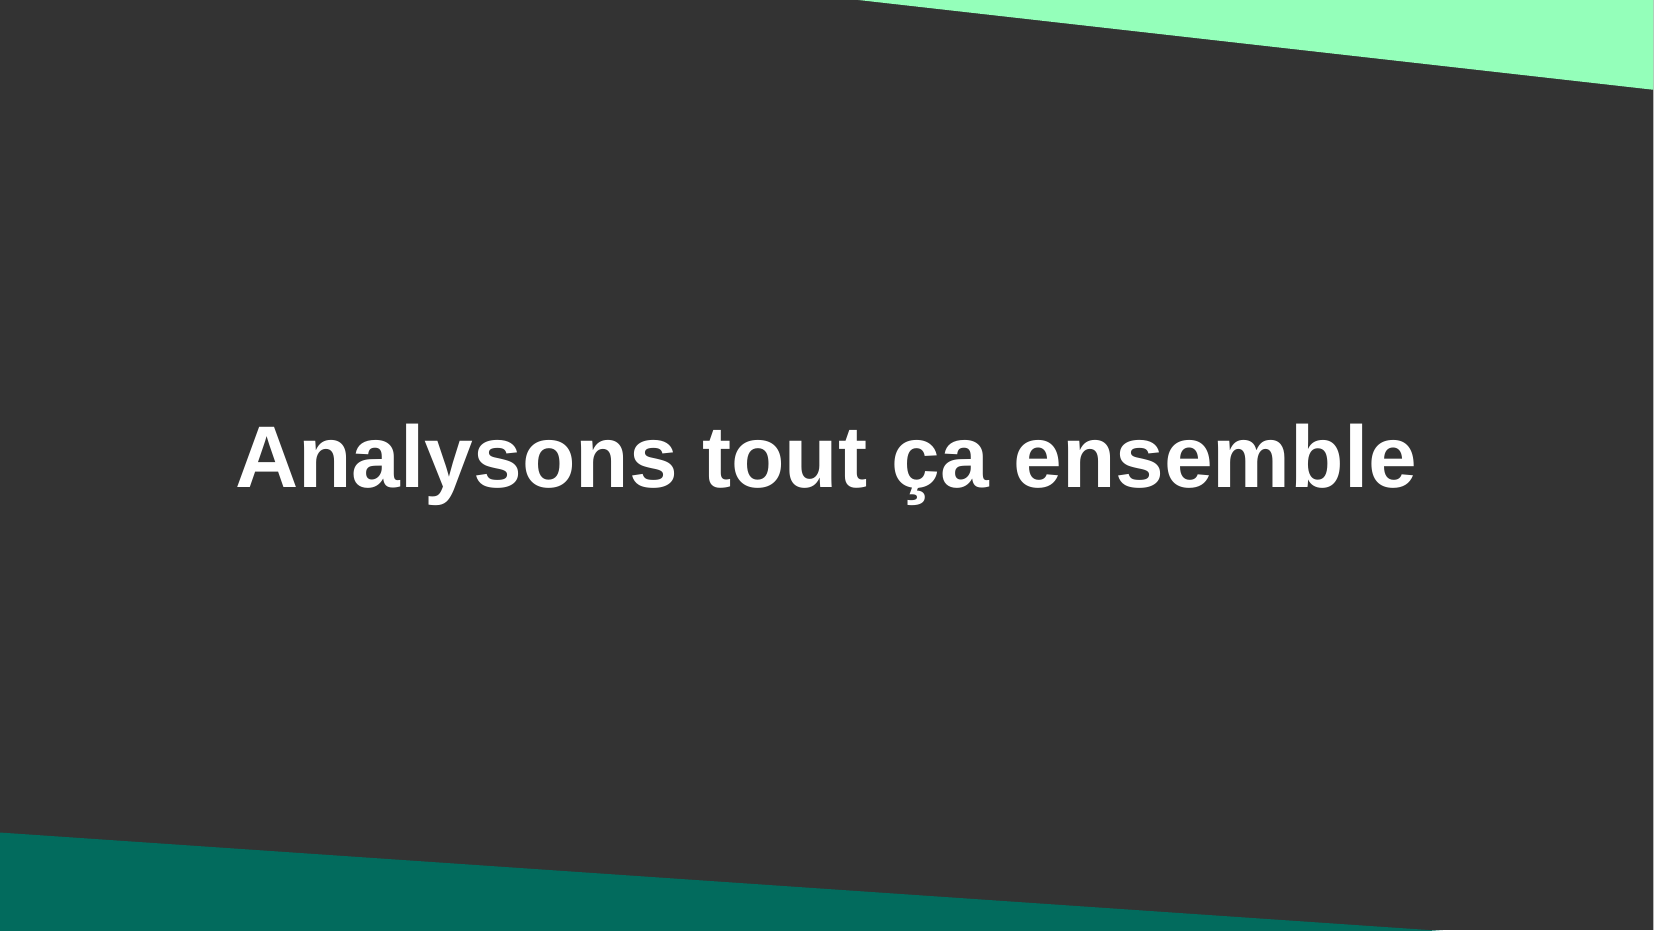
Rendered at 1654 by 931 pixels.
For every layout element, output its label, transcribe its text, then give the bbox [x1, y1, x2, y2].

title Analysons tout ça ensemble [31, 408, 1622, 523]
text_box [858, 0, 1654, 90]
